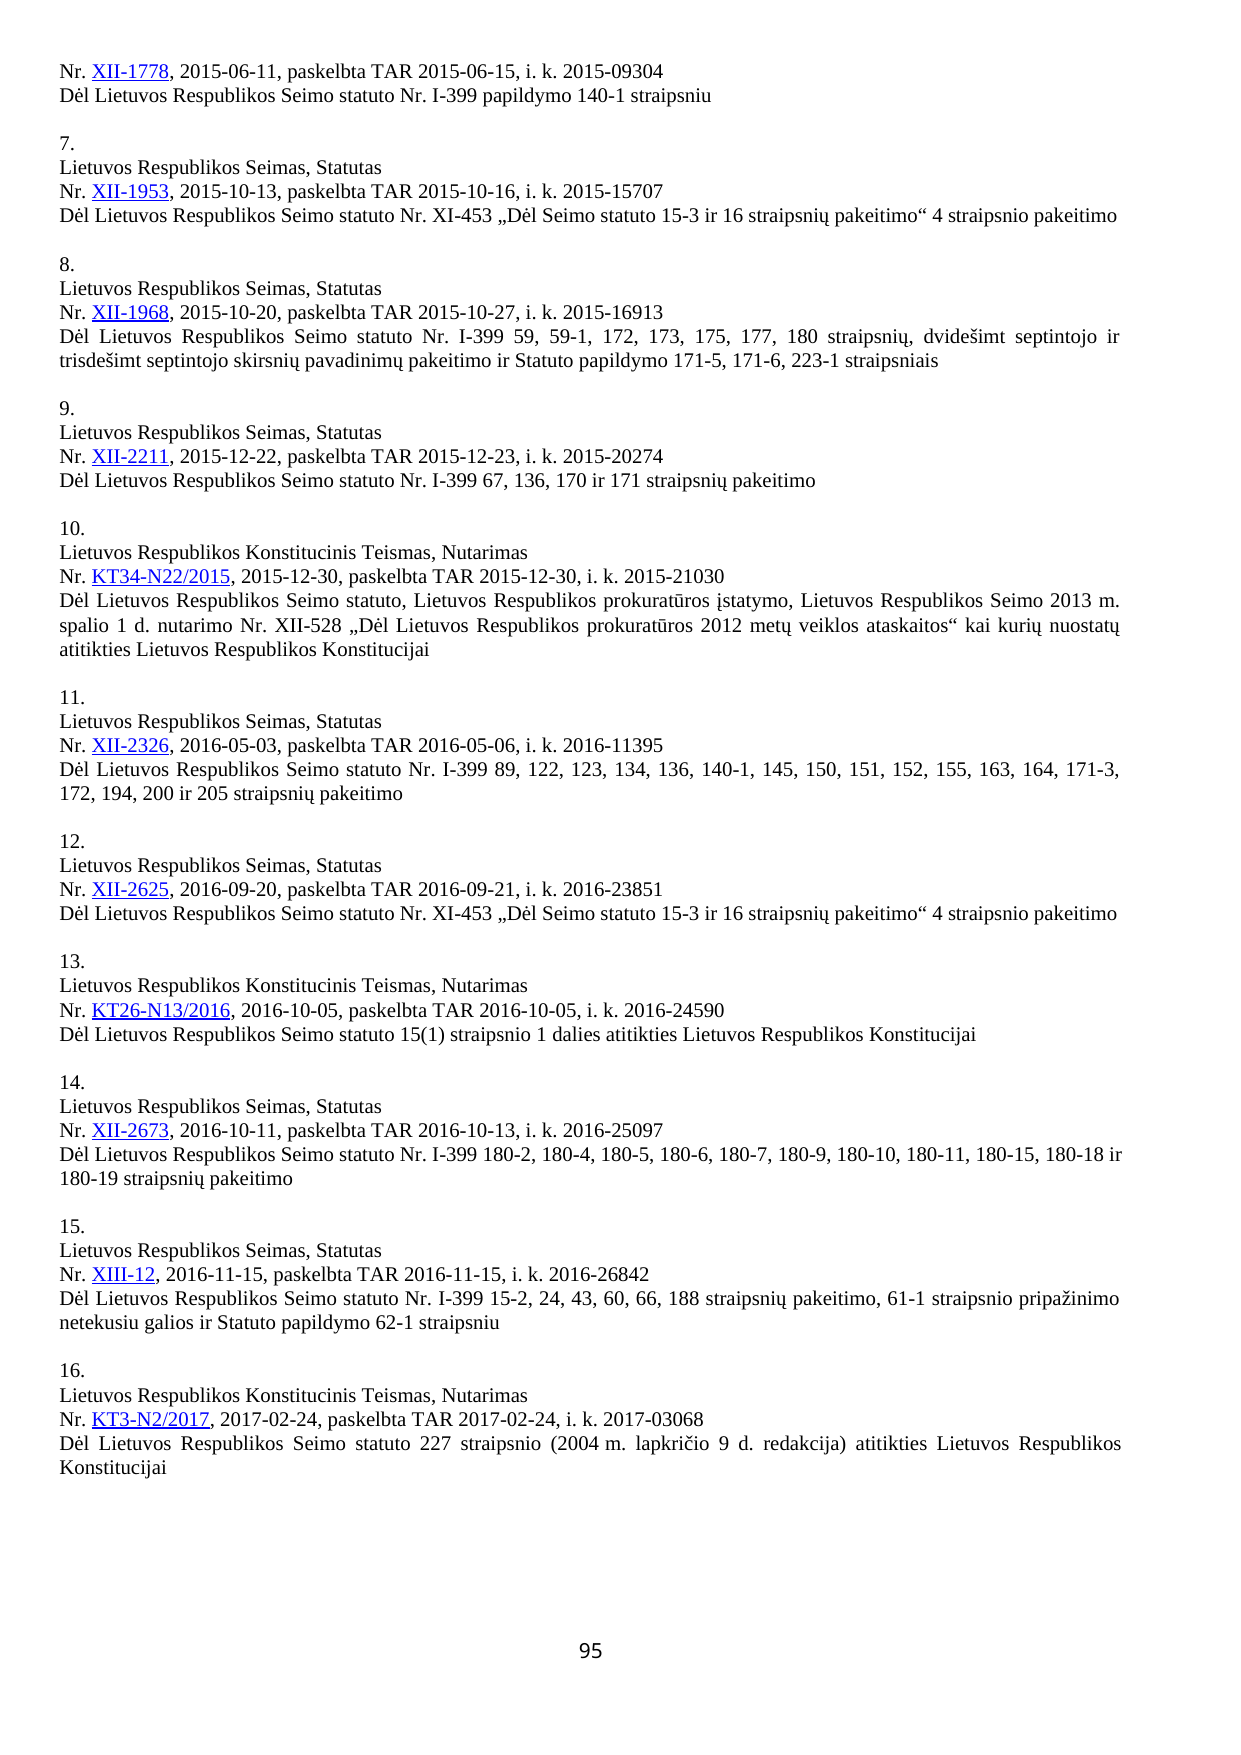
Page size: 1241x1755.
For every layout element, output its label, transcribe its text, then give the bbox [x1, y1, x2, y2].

text Nr. XII-2326, 2016-05-03, paskelbta TAR 2016-05-06, i. k. 2016-11395 [59, 733, 1122, 757]
text Nr. XII-2625, 2016-09-20, paskelbta TAR 2016-09-21, i. k. 2016-23851 [59, 877, 1122, 901]
text Lietuvos Respublikos Konstitucinis Teismas, Nutarimas [59, 540, 1122, 564]
text Nr. XII-2673, 2016-10-11, paskelbta TAR 2016-10-13, i. k. 2016-25097 [59, 1118, 1122, 1142]
text 11. [59, 685, 1122, 709]
text Lietuvos Respublikos Seimas, Statutas [59, 709, 1122, 733]
text Dėl Lietuvos Respublikos Seimo statuto, Lietuvos Respublikos prokuratūros įstatymo, Lietuvos Respublikos Seimo 2013 m. spalio 1 d. nutarimo Nr. XII-528 „Dėl Lietuvos Respublikos prokuratūros 2012 metų veiklos ataskaitos“ kai kurių nuostatų atitikties Lietuvos Respublikos Konstitucijai [59, 588, 1122, 661]
text Dėl Lietuvos Respublikos Seimo statuto Nr. I-399 15-2, 24, 43, 60, 66, 188 straipsnių pakeitimo, 61-1 straipsnio pripažinimo netekusiu galios ir Statuto papildymo 62-1 straipsniu [59, 1286, 1122, 1334]
text Nr. XIII-12, 2016-11-15, paskelbta TAR 2016-11-15, i. k. 2016-26842 [59, 1262, 1122, 1286]
text Nr. KT3-N2/2017, 2017-02-24, paskelbta TAR 2017-02-24, i. k. 2017-03068 [59, 1407, 1122, 1431]
text Lietuvos Respublikos Konstitucinis Teismas, Nutarimas [59, 973, 1122, 997]
text Lietuvos Respublikos Seimas, Statutas [59, 276, 1122, 300]
text 16. [59, 1358, 1122, 1382]
text Dėl Lietuvos Respublikos Seimo statuto Nr. I-399 67, 136, 170 ir 171 straipsnių pakeitimo [59, 468, 1122, 492]
text Dėl Lietuvos Respublikos Seimo statuto Nr. I-399 89, 122, 123, 134, 136, 140-1, 145, 150, 151, 152, 155, 163, 164, 171-3, 172, 194, 200 ir 205 straipsnių pakeitimo [59, 757, 1122, 805]
text 7. [59, 131, 1122, 155]
text 13. [59, 949, 1122, 973]
text Nr. XII-1953, 2015-10-13, paskelbta TAR 2015-10-16, i. k. 2015-15707 [59, 179, 1122, 203]
text Lietuvos Respublikos Seimas, Statutas [59, 853, 1122, 877]
text 9. [59, 396, 1122, 420]
text 10. [59, 516, 1122, 540]
text Dėl Lietuvos Respublikos Seimo statuto 15(1) straipsnio 1 dalies atitikties Lietuvos Respublikos Konstitucijai [59, 1022, 1122, 1046]
text Lietuvos Respublikos Seimas, Statutas [59, 1094, 1122, 1118]
text 14. [59, 1070, 1122, 1094]
text Lietuvos Respublikos Seimas, Statutas [59, 420, 1122, 444]
text Nr. XII-2211, 2015-12-22, paskelbta TAR 2015-12-23, i. k. 2015-20274 [59, 444, 1122, 468]
text 12. [59, 829, 1122, 853]
text Nr. XII-1778, 2015-06-11, paskelbta TAR 2015-06-15, i. k. 2015-09304 [59, 59, 1122, 83]
text Dėl Lietuvos Respublikos Seimo statuto 227 straipsnio (2004 m. lapkričio 9 d. redakcija) atitikties Lietuvos Respublikos Konstitucijai [59, 1431, 1122, 1479]
text 15. [59, 1214, 1122, 1238]
text Dėl Lietuvos Respublikos Seimo statuto Nr. I-399 papildymo 140-1 straipsniu [59, 83, 1122, 107]
text Dėl Lietuvos Respublikos Seimo statuto Nr. XI-453 „Dėl Seimo statuto 15-3 ir 16 straipsnių pakeitimo“ 4 straipsnio pakeitimo [59, 901, 1122, 925]
text Lietuvos Respublikos Seimas, Statutas [59, 155, 1122, 179]
text Lietuvos Respublikos Seimas, Statutas [59, 1238, 1122, 1262]
text Nr. XII-1968, 2015-10-20, paskelbta TAR 2015-10-27, i. k. 2015-16913 [59, 300, 1122, 324]
text Dėl Lietuvos Respublikos Seimo statuto Nr. XI-453 „Dėl Seimo statuto 15-3 ir 16 straipsnių pakeitimo“ 4 straipsnio pakeitimo [59, 203, 1122, 227]
text Dėl Lietuvos Respublikos Seimo statuto Nr. I-399 180-2, 180-4, 180-5, 180-6, 180-7, 180-9, 180-10, 180-11, 180-15, 180-18 ir 180-19 straipsnių pakeitimo [59, 1142, 1122, 1190]
text Dėl Lietuvos Respublikos Seimo statuto Nr. I-399 59, 59-1, 172, 173, 175, 177, 180 straipsnių, dvidešimt septintojo ir trisdešimt septintojo skirsnių pavadinimų pakeitimo ir Statuto papildymo 171-5, 171-6, 223-1 straipsniais [59, 324, 1122, 372]
text Nr. KT26-N13/2016, 2016-10-05, paskelbta TAR 2016-10-05, i. k. 2016-24590 [59, 997, 1122, 1022]
text Nr. KT34-N22/2015, 2015-12-30, paskelbta TAR 2015-12-30, i. k. 2015-21030 [59, 564, 1122, 588]
text 8. [59, 252, 1122, 276]
text Lietuvos Respublikos Konstitucinis Teismas, Nutarimas [59, 1382, 1122, 1407]
